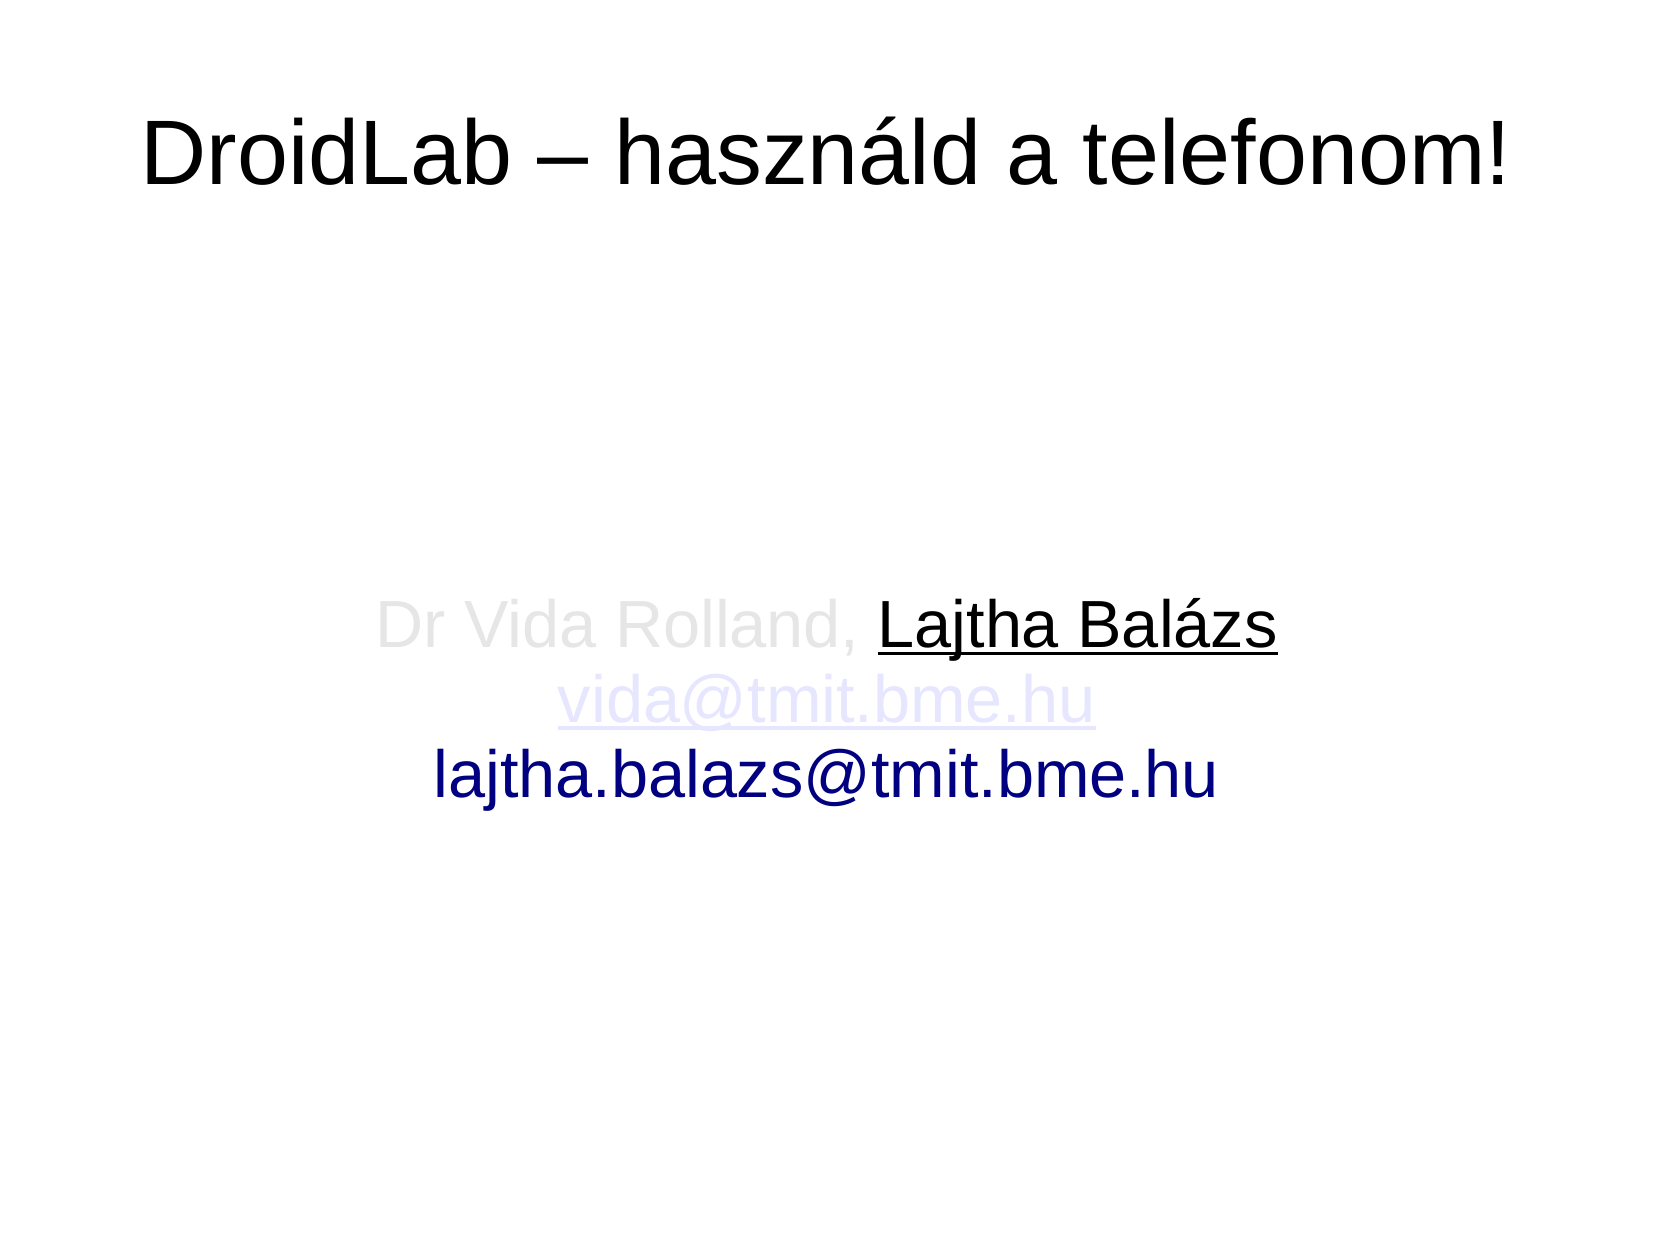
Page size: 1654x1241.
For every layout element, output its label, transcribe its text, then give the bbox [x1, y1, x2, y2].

title DroidLab – használd a telefonom! [82, 49, 1571, 257]
subtitle Dr Vida Rolland, Lajtha Balázs vida@tmit.bme.hu lajtha.balazs@tmit.bme.hu [82, 290, 1571, 1109]
